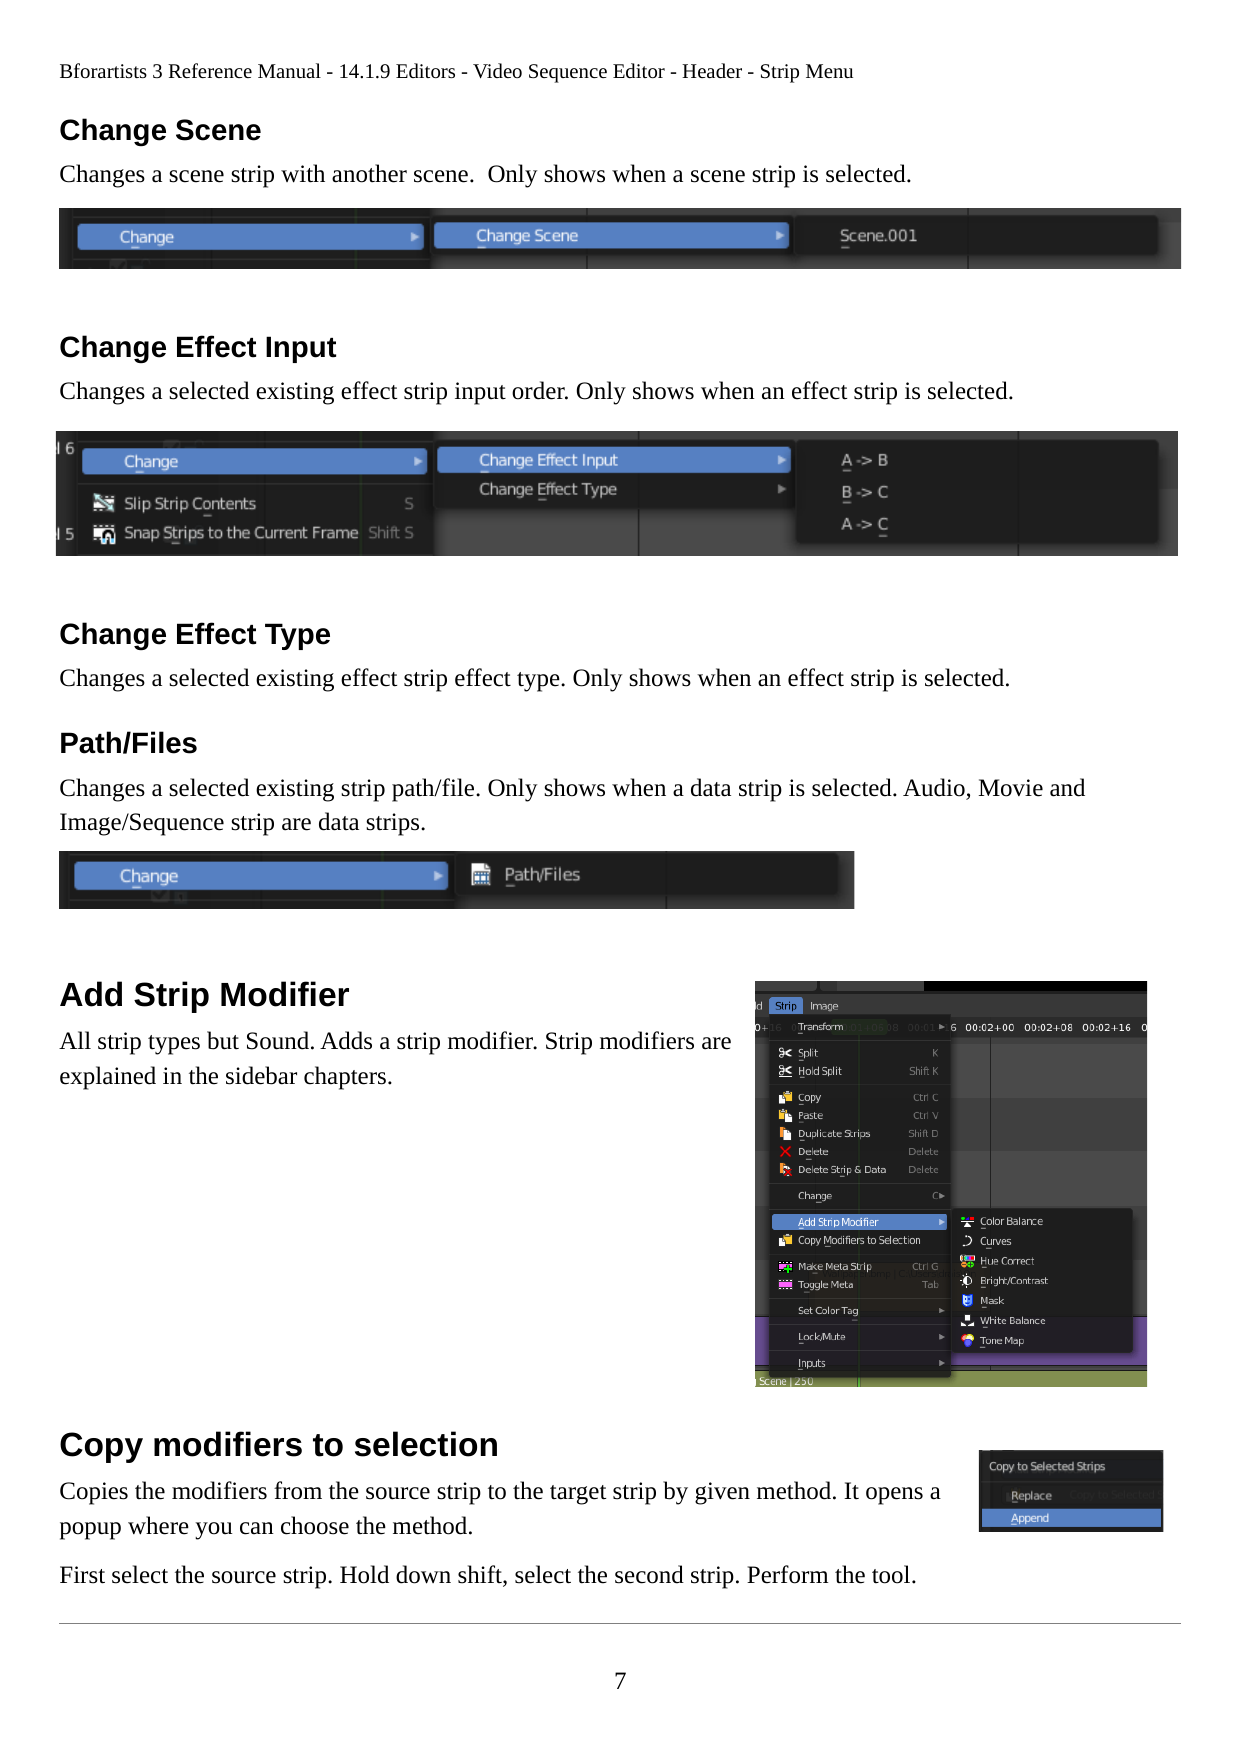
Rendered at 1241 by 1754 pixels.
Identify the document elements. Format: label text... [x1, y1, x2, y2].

text Copies the modifiers from the source strip to the target strip by given method. It opens a popup where you can choose the method. [59, 1476, 1181, 1539]
text Changes a selected existing effect strip input order. Only shows when an effect strip is selected. [59, 376, 1181, 405]
picture [59, 208, 1182, 269]
text Changes a selected existing effect strip effect type. Only shows when an effect strip is selected. [59, 663, 1181, 692]
picture [978, 1450, 1164, 1532]
subtitle Path/Files [59, 726, 1181, 760]
subtitle Add Strip Modifier [59, 975, 1181, 1014]
text First select the source strip. Hold down shift, select the second strip. Perform the tool. [59, 1560, 1181, 1588]
picture [59, 851, 855, 909]
subtitle Change Effect Input [59, 330, 1181, 363]
subtitle Change Scene [59, 113, 1181, 146]
subtitle Change Effect Type [59, 617, 1181, 650]
subtitle Copy modifiers to selection [59, 1425, 1181, 1464]
picture [755, 981, 1148, 1387]
text All strip types but Sound. Adds a strip modifier. Strip modifiers are explained in the sidebar chapters. [59, 1026, 755, 1089]
picture [55, 431, 1178, 556]
text Changes a selected existing strip path/file. Only shows when a data strip is selected. Audio, Movie and Image/Sequence strip are data strips. [59, 773, 1181, 836]
text Changes a scene strip with another scene. Only shows when a scene strip is selected. [59, 159, 1181, 188]
